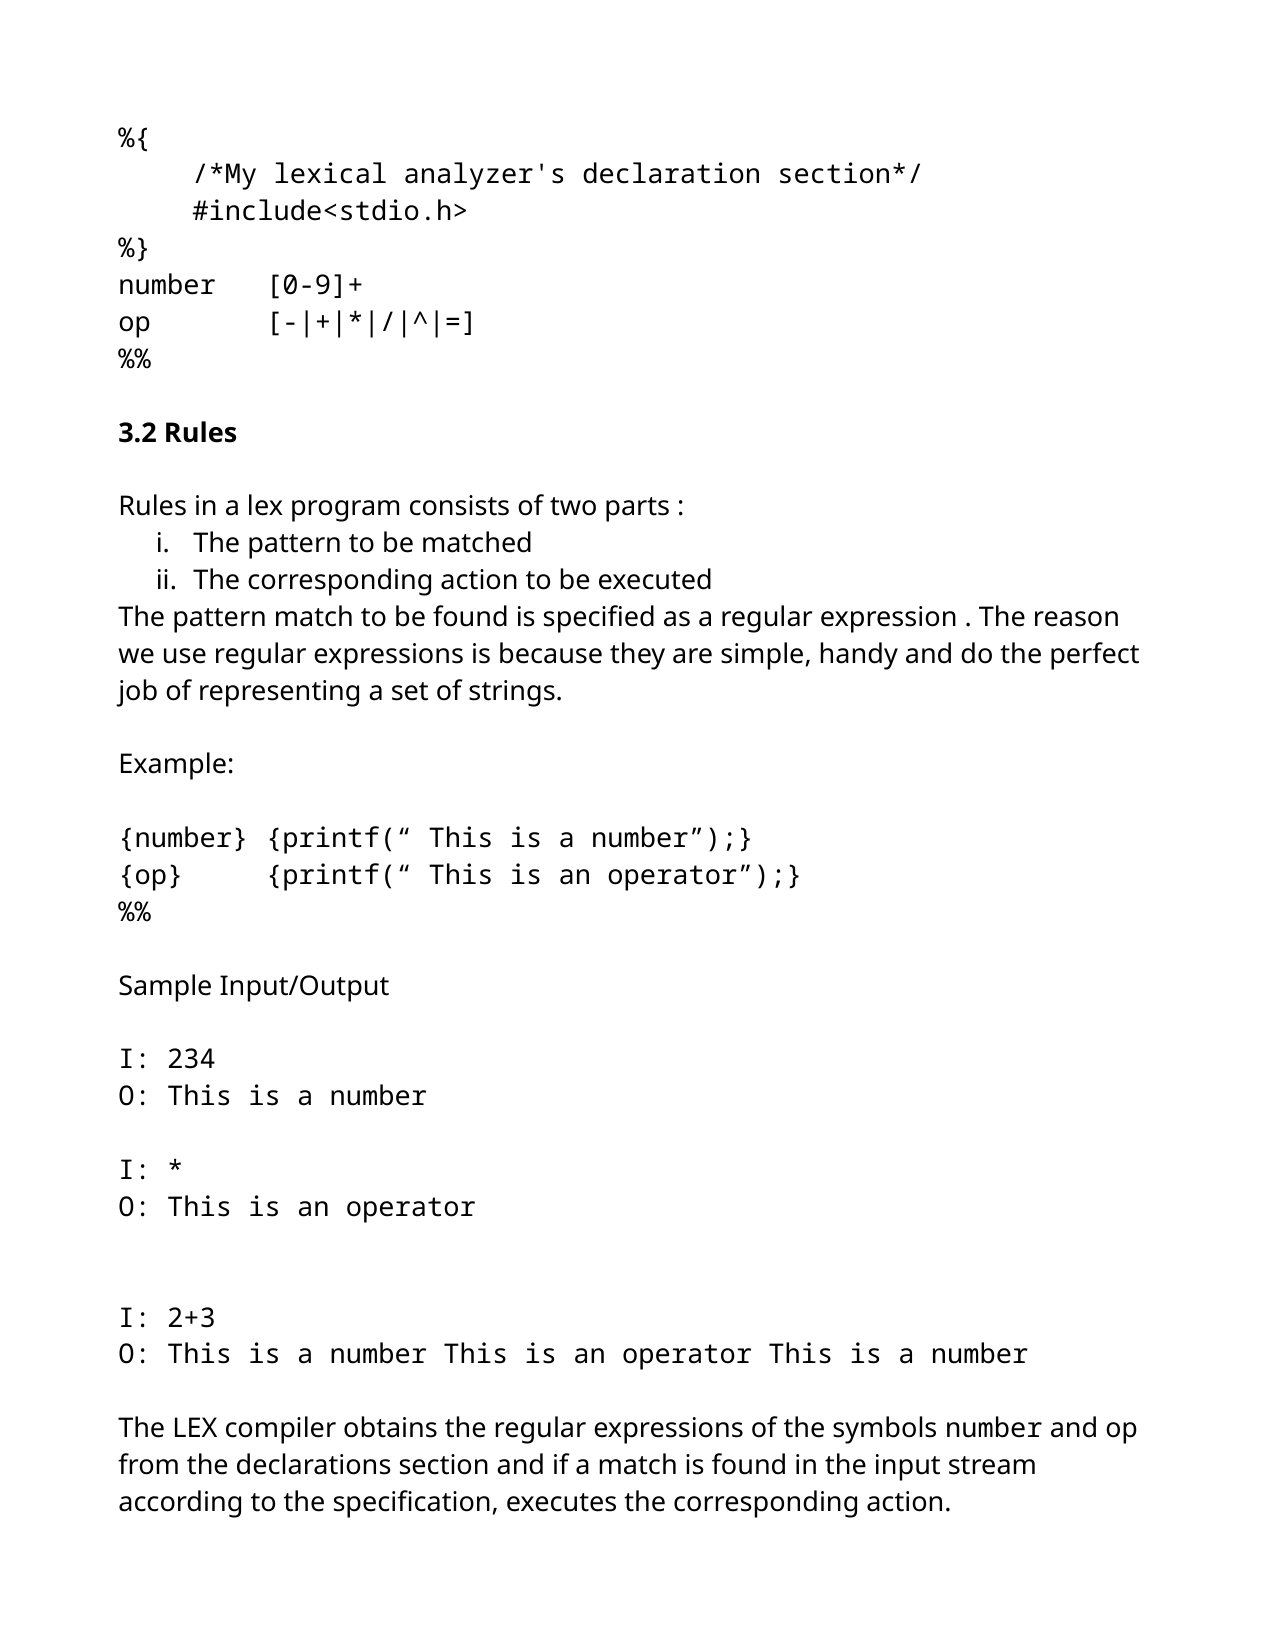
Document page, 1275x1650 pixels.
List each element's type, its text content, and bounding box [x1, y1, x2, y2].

text O: This is an operator [118, 1187, 1157, 1224]
text O: This is a number This is an operator This is a number [118, 1335, 1157, 1372]
text number [0-9]+ [118, 266, 1157, 302]
text I: 2+3 [118, 1298, 1157, 1335]
list The pattern to be matched [156, 524, 1157, 561]
text op [-|+|*|/|^|=] [118, 302, 1157, 339]
text {number} {printf(“ This is a number”);} [118, 819, 1157, 856]
text {op} {printf(“ This is an operator”);} [118, 856, 1157, 892]
text Sample Input/Output [118, 966, 1157, 1003]
list The corresponding action to be executed [156, 561, 1157, 597]
text %{ [118, 118, 1157, 155]
text %} [118, 229, 1157, 266]
text %% [118, 892, 1157, 929]
text I: * [118, 1151, 1157, 1187]
text /*My lexical analyzer's declaration section*/ [118, 155, 1157, 192]
text #include<stdio.h> [118, 192, 1157, 229]
text 3.2 Rules [118, 413, 1157, 450]
text O: This is a number [118, 1077, 1157, 1114]
text Rules in a lex program consists of two parts : [118, 487, 1157, 524]
text I: 234 [118, 1040, 1157, 1077]
text Example: [118, 745, 1157, 782]
text The pattern match to be found is specified as a regular expression . The reason we use regular expressions is because they are simple, handy and do the perfect job of representing a set of strings. [118, 597, 1157, 708]
text %% [118, 339, 1157, 376]
text The LEX compiler obtains the regular expressions of the symbols number and op from the declarations section and if a match is found in the input stream according to the specification, executes the corresponding action. [118, 1409, 1157, 1519]
